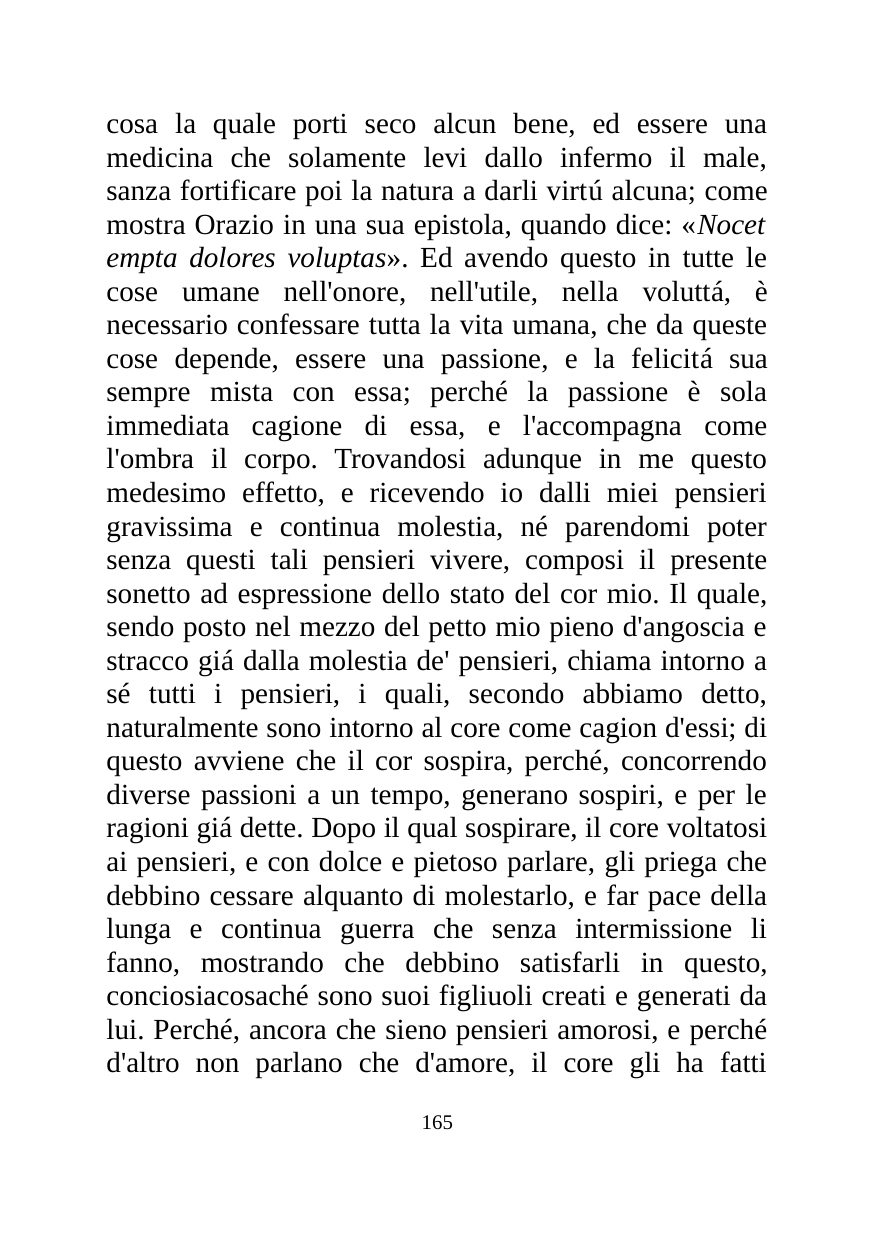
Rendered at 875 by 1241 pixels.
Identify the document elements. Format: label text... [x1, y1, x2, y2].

text cosa la quale porti seco alcun bene, ed essere una medicina che solamente levi dallo infermo il male, sanza fortificare poi la natura a darli virtú alcuna; come mostra Orazio in una sua epistola, quando dice: «Nocet empta dolores voluptas». Ed avendo questo in tutte le cose umane nell'onore, nell'utile, nella voluttá, è necessario confessare tutta la vita umana, che da queste cose depende, essere una passione, e la felicitá sua sempre mista con essa; perché la passione è sola immediata cagione di essa, e l'accompagna come l'ombra il corpo. Trovandosi adunque in me questo medesimo effetto, e ricevendo io dalli miei pensieri gravissima e continua molestia, né parendomi poter senza questi tali pensieri vivere, composi il presente sonetto ad espressione dello stato del cor mio. Il quale, sendo posto nel mezzo del petto mio pieno d'angoscia e stracco giá dalla molestia de' pensieri, chiama intorno a sé tutti i pensieri, i quali, secondo abbiamo detto, naturalmente sono intorno al core come cagion d'essi; di questo avviene che il cor sospira, perché, concorrendo diverse passioni a un tempo, generano sospiri, e per le ragioni giá dette. Dopo il qual sospirare, il core voltatosi ai pensieri, e con dolce e pietoso parlare, gli priega che debbino cessare alquanto di molestarlo, e far pace della lunga e continua guerra che senza intermissione li fanno, mostrando che debbino satisfarli in questo, conciosiacosaché sono suoi figliuoli creati e generati da lui. Perché, ancora che sieno pensieri amorosi, e perché d'altro non parlano che d'amore, il core gli ha fatti [106, 106, 768, 1079]
